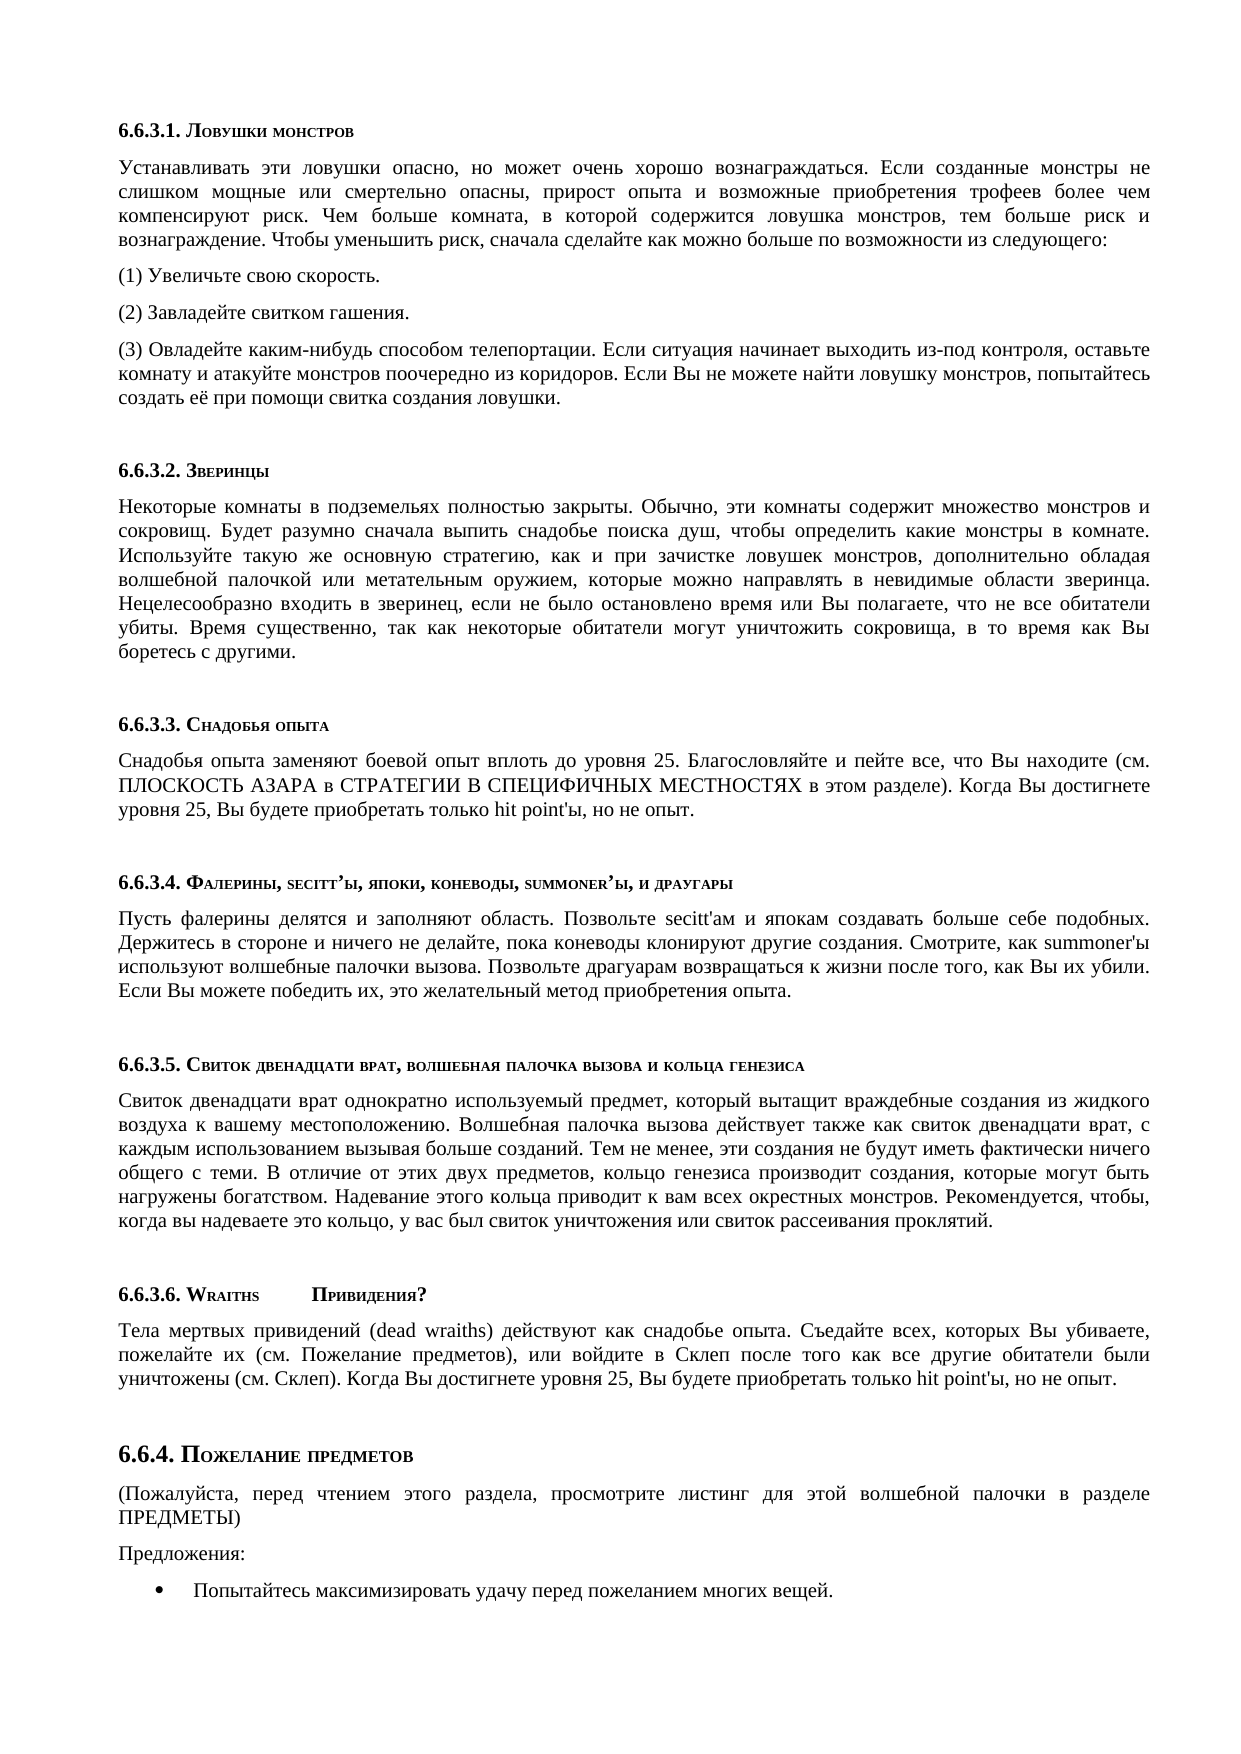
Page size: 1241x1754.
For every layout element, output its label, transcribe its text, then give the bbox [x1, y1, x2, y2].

text Тела мертвых привидений (dead wraiths) действуют как снадобье опыта. Съедайте всех, которых Вы убиваете, пожелайте их (см. Пожелание предметов), или войдите в Склеп после того как все другие обитатели были уничтожены (см. Склеп). Когда Вы достигнете уровня 25, Вы будете приобретать только hit point'ы, но не опыт. [118, 1318, 1152, 1390]
subtitle 6.6.3.5. Свиток двенадцати врат, волшебная палочка вызова и кольца генезиса [118, 1052, 1152, 1076]
text Предложения: [118, 1541, 1152, 1565]
text Устанавливать эти ловушки опасно, но может очень хорошо вознаграждаться. Если созданные монстры не слишком мощные или смертельно опасны, прирост опыта и возможные приобретения трофеев более чем компенсируют риск. Чем больше комната, в которой содержится ловушка монстров, тем больше риск и вознаграждение. Чтобы уменьшить риск, сначала сделайте как можно больше по возможности из следующего: [118, 155, 1152, 251]
list Попытайтесь максимизировать удачу перед пожеланием многих вещей. [156, 1578, 1152, 1602]
text (1) Увеличьте свою скорость. [118, 263, 1152, 287]
text (2) Завладейте свитком гашения. [118, 300, 1152, 324]
subtitle 6.6.3.4. Фалерины, secitt’ы, япоки, коневоды, summoner’ы, и драугары [118, 870, 1152, 894]
text Свиток двенадцати врат однократно используемый предмет, который вытащит враждебные создания из жидкого воздуха к вашему местоположению. Волшебная палочка вызова действует также как свиток двенадцати врат, с каждым использованием вызывая больше созданий. Тем не менее, эти создания не будут иметь фактически ничего общего с теми. В отличие от этих двух предметов, кольцо генезиса производит создания, которые могут быть нагружены богатством. Надевание этого кольца приводит к вам всех окрестных монстров. Рекомендуется, чтобы, когда вы надеваете это кольцо, у вас был свиток уничтожения или свиток рассеивания проклятий. [118, 1088, 1152, 1232]
subtitle 6.6.3.6. Wraiths Привидения? [118, 1282, 1152, 1306]
text Снадобья опыта заменяют боевой опыт вплоть до уровня 25. Благословляйте и пейте все, что Вы находите (см. ПЛОСКОСТЬ АЗАРА в СТРАТЕГИИ В СПЕЦИФИЧНЫХ МЕСТНОСТЯХ в этом разделе). Когда Вы достигнете уровня 25, Вы будете приобретать только hit point'ы, но не опыт. [118, 748, 1152, 821]
text (3) Овладейте каким-нибудь способом телепортации. Если ситуация начинает выходить из-под контроля, оставьте комнату и атакуйте монстров поочередно из коридоров. Если Вы не можете найти ловушку монстров, попытайтесь создать её при помощи свитка создания ловушки. [118, 337, 1152, 409]
text (Пожалуйста, перед чтением этого раздела, просмотрите листинг для этой волшебной палочки в разделе ПРЕДМЕТЫ) [118, 1481, 1152, 1529]
text Пусть фалерины делятся и заполняют область. Позвольте secitt'ам и япокам создавать больше себе подобных. Держитесь в стороне и ничего не делайте, пока коневоды клонируют другие создания. Смотрите, как summoner'ы используют волшебные палочки вызова. Позвольте драгуарам возвращаться к жизни после того, как Вы их убили. Если Вы можете победить их, это желательный метод приобретения опыта. [118, 906, 1152, 1002]
subtitle 6.6.3.3. Снадобья опыта [118, 712, 1152, 736]
subtitle 6.6.3.2. Зверинцы [118, 458, 1152, 482]
text Некоторые комнаты в подземельях полностью закрыты. Обычно, эти комнаты содержит множество монстров и сокровищ. Будет разумно сначала выпить снадобье поиска душ, чтобы определить какие монстры в комнате. Используйте такую же основную стратегию, как и при зачистке ловушек монстров, дополнительно обладая волшебной палочкой или метательным оружием, которые можно направлять в невидимые области зверинца. Нецелесообразно входить в зверинец, если не было остановлено время или Вы полагаете, что не все обитатели убиты. Время существенно, так как некоторые обитатели могут уничтожить сокровища, в то время как Вы боретесь с другими. [118, 494, 1152, 663]
subtitle 6.6.4. Пожелание предметов [118, 1439, 1152, 1468]
subtitle 6.6.3.1. Ловушки монстров [118, 118, 1152, 142]
